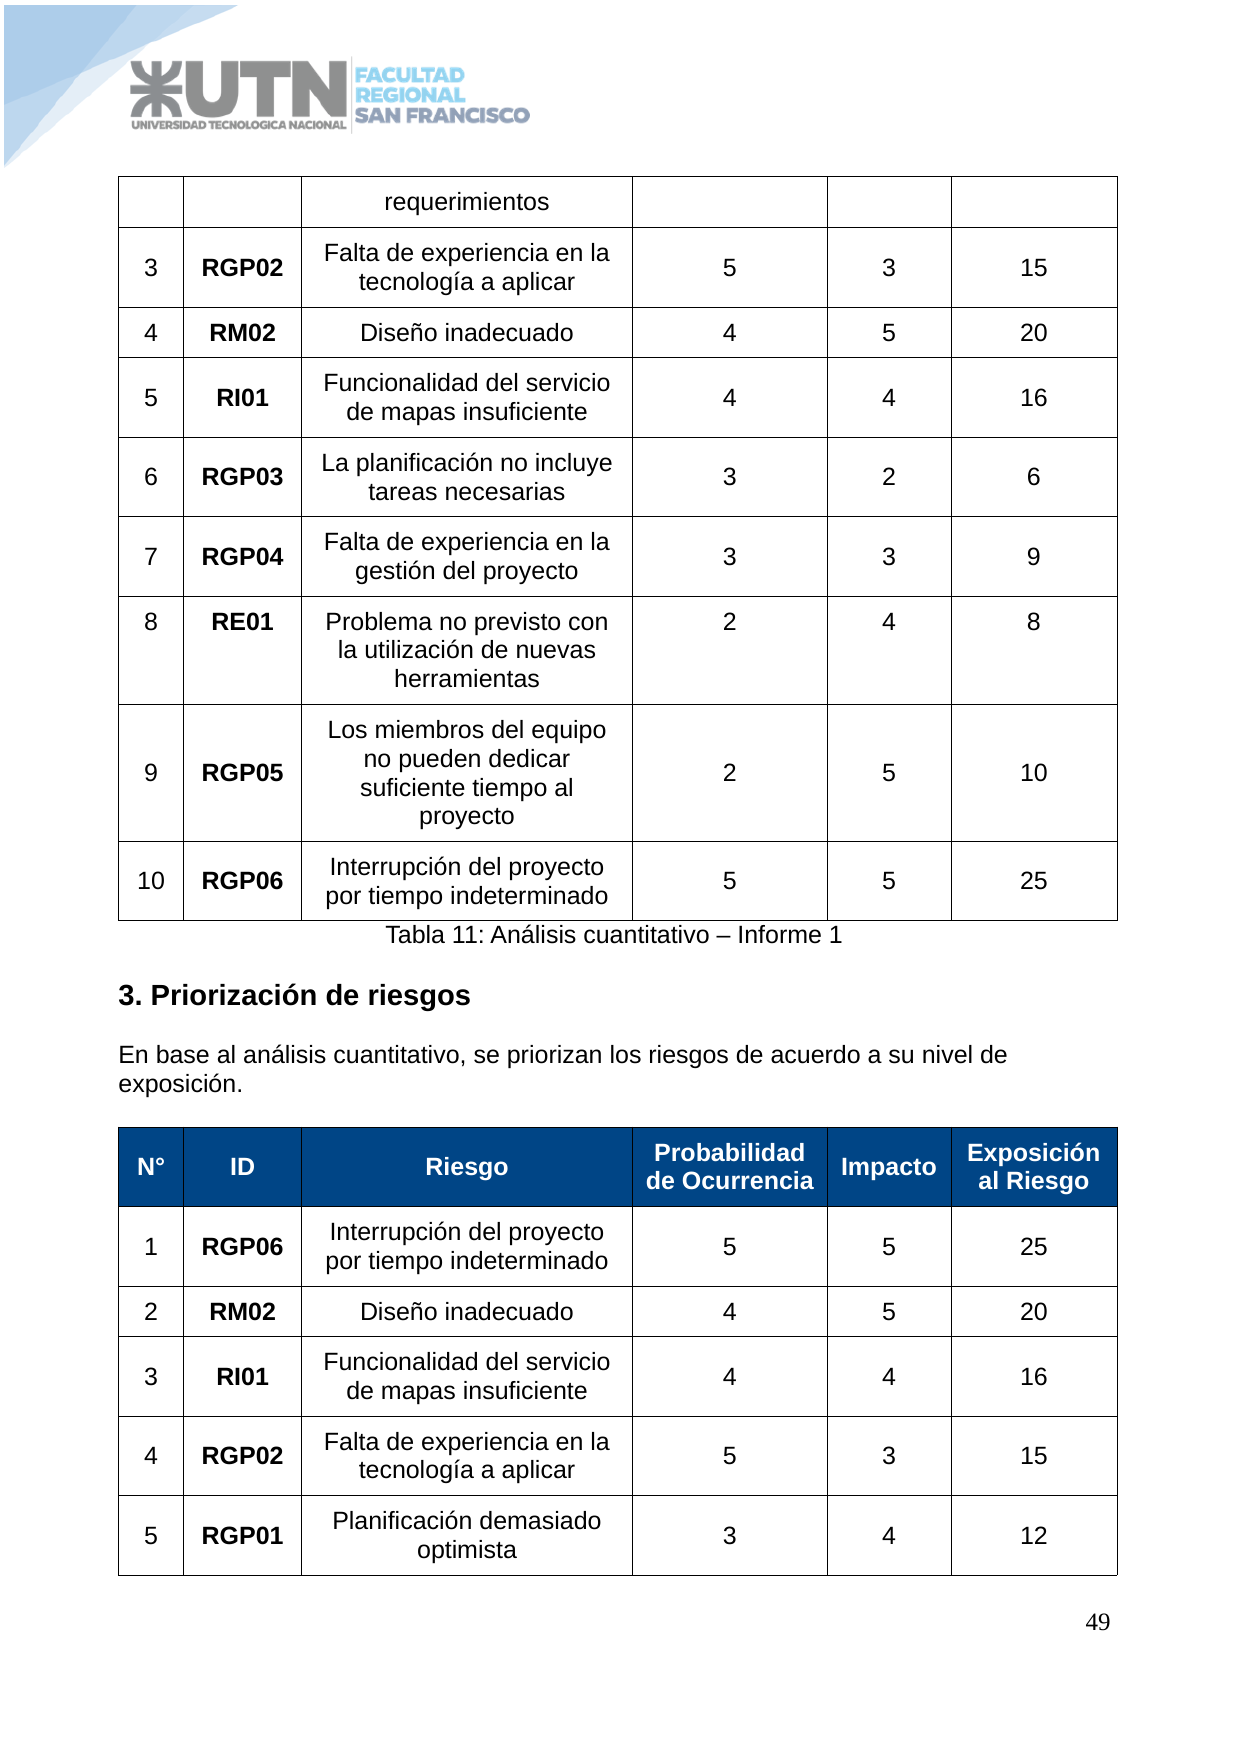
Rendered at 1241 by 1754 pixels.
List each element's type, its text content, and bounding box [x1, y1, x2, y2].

table_cell 6 [119, 438, 183, 516]
table_cell 5 [828, 705, 951, 841]
table_cell RI01 [184, 1337, 301, 1416]
table_cell 20 [952, 308, 1117, 357]
table_cell 9 [952, 517, 1117, 596]
table_cell La planificación no incluye tareas necesarias [302, 438, 632, 516]
table_cell 3 [119, 1337, 183, 1416]
table_cell Falta de experiencia en la tecnología a aplicar [302, 228, 632, 307]
table_cell 4 [828, 358, 951, 437]
picture [3, 5, 532, 169]
table_cell Funcionalidad del servicio de mapas insuficiente [302, 1337, 632, 1416]
text 3. Priorización de riesgos [118, 978, 1110, 1012]
table_cell 2 [633, 705, 827, 841]
table_cell 5 [119, 358, 183, 437]
text Tabla 11: Análisis cuantitativo – Informe 1 [118, 921, 1110, 949]
table_cell 4 [633, 1287, 827, 1336]
table_cell [633, 177, 827, 227]
table_cell RGP02 [184, 228, 301, 307]
table_cell 20 [952, 1287, 1117, 1336]
table_cell 4 [828, 1496, 951, 1575]
table_cell 3 [633, 517, 827, 596]
table_cell 5 [828, 842, 951, 920]
table_cell 5 [828, 1207, 951, 1286]
table_cell RGP03 [184, 438, 301, 516]
table_cell 3 [633, 1496, 827, 1575]
table_cell 16 [952, 1337, 1117, 1416]
table_cell 8 [952, 597, 1117, 704]
table_cell RI01 [184, 358, 301, 437]
table_cell RE01 [184, 597, 301, 704]
table_cell 4 [119, 1417, 183, 1495]
table_cell Falta de experiencia en la tecnología a aplicar [302, 1417, 632, 1495]
table_cell 9 [119, 705, 183, 841]
table_cell 4 [828, 597, 951, 704]
table_cell 10 [952, 705, 1117, 841]
table_cell 3 [828, 517, 951, 596]
table_cell RGP06 [184, 1207, 301, 1286]
table_cell 5 [633, 1207, 827, 1286]
table_cell RGP04 [184, 517, 301, 596]
table_cell Diseño inadecuado [302, 308, 632, 357]
table_cell Funcionalidad del servicio de mapas insuficiente [302, 358, 632, 437]
text En base al análisis cuantitativo, se priorizan los riesgos de acuerdo a su nivel de exposición. [118, 1040, 1110, 1098]
table_cell requerimientos [302, 177, 632, 227]
table_header Impacto [828, 1128, 951, 1206]
table_cell 15 [952, 228, 1117, 307]
table_cell [119, 177, 183, 227]
table_cell Interrupción del proyecto por tiempo indeterminado [302, 1207, 632, 1286]
table_cell 5 [633, 842, 827, 920]
table_cell 7 [119, 517, 183, 596]
table_header Riesgo [302, 1128, 632, 1206]
table_cell 5 [828, 1287, 951, 1336]
table_cell [184, 177, 301, 227]
table_cell RGP01 [184, 1496, 301, 1575]
table_cell 2 [828, 438, 951, 516]
table_cell 5 [828, 308, 951, 357]
table_cell 25 [952, 842, 1117, 920]
table_cell 6 [952, 438, 1117, 516]
table_cell Problema no previsto con la utilización de nuevas herramientas [302, 597, 632, 704]
table_cell 4 [633, 1337, 827, 1416]
table_cell 10 [119, 842, 183, 920]
table_header Exposición al Riesgo [952, 1128, 1117, 1206]
table_cell [828, 177, 951, 227]
table_cell 4 [633, 358, 827, 437]
table_cell 3 [828, 1417, 951, 1495]
table_cell 3 [633, 438, 827, 516]
table_cell 4 [828, 1337, 951, 1416]
table_cell 2 [119, 1287, 183, 1336]
table_cell RGP06 [184, 842, 301, 920]
table_cell 25 [952, 1207, 1117, 1286]
table_cell RM02 [184, 1287, 301, 1336]
table_cell 16 [952, 358, 1117, 437]
table_cell 2 [633, 597, 827, 704]
table_cell Interrupción del proyecto por tiempo indeterminado [302, 842, 632, 920]
table_cell 5 [119, 1496, 183, 1575]
table_cell 3 [828, 228, 951, 307]
table_cell 4 [633, 308, 827, 357]
table_cell 5 [633, 228, 827, 307]
table_cell 4 [119, 308, 183, 357]
table_header Probabilidad de Ocurrencia [633, 1128, 827, 1206]
table_cell Planificación demasiado optimista [302, 1496, 632, 1575]
table_header N° [119, 1128, 183, 1206]
table_cell 8 [119, 597, 183, 704]
table_cell 12 [952, 1496, 1117, 1575]
table_cell [952, 177, 1117, 227]
table_cell 15 [952, 1417, 1117, 1495]
table_cell 3 [119, 228, 183, 307]
table_cell 1 [119, 1207, 183, 1286]
table_cell RGP02 [184, 1417, 301, 1495]
table_header ID [184, 1128, 301, 1206]
table_cell Diseño inadecuado [302, 1287, 632, 1336]
table_cell Los miembros del equipo no pueden dedicar suficiente tiempo al proyecto [302, 705, 632, 841]
table_cell Falta de experiencia en la gestión del proyecto [302, 517, 632, 596]
table_cell RM02 [184, 308, 301, 357]
table_cell 5 [633, 1417, 827, 1495]
table_cell RGP05 [184, 705, 301, 841]
